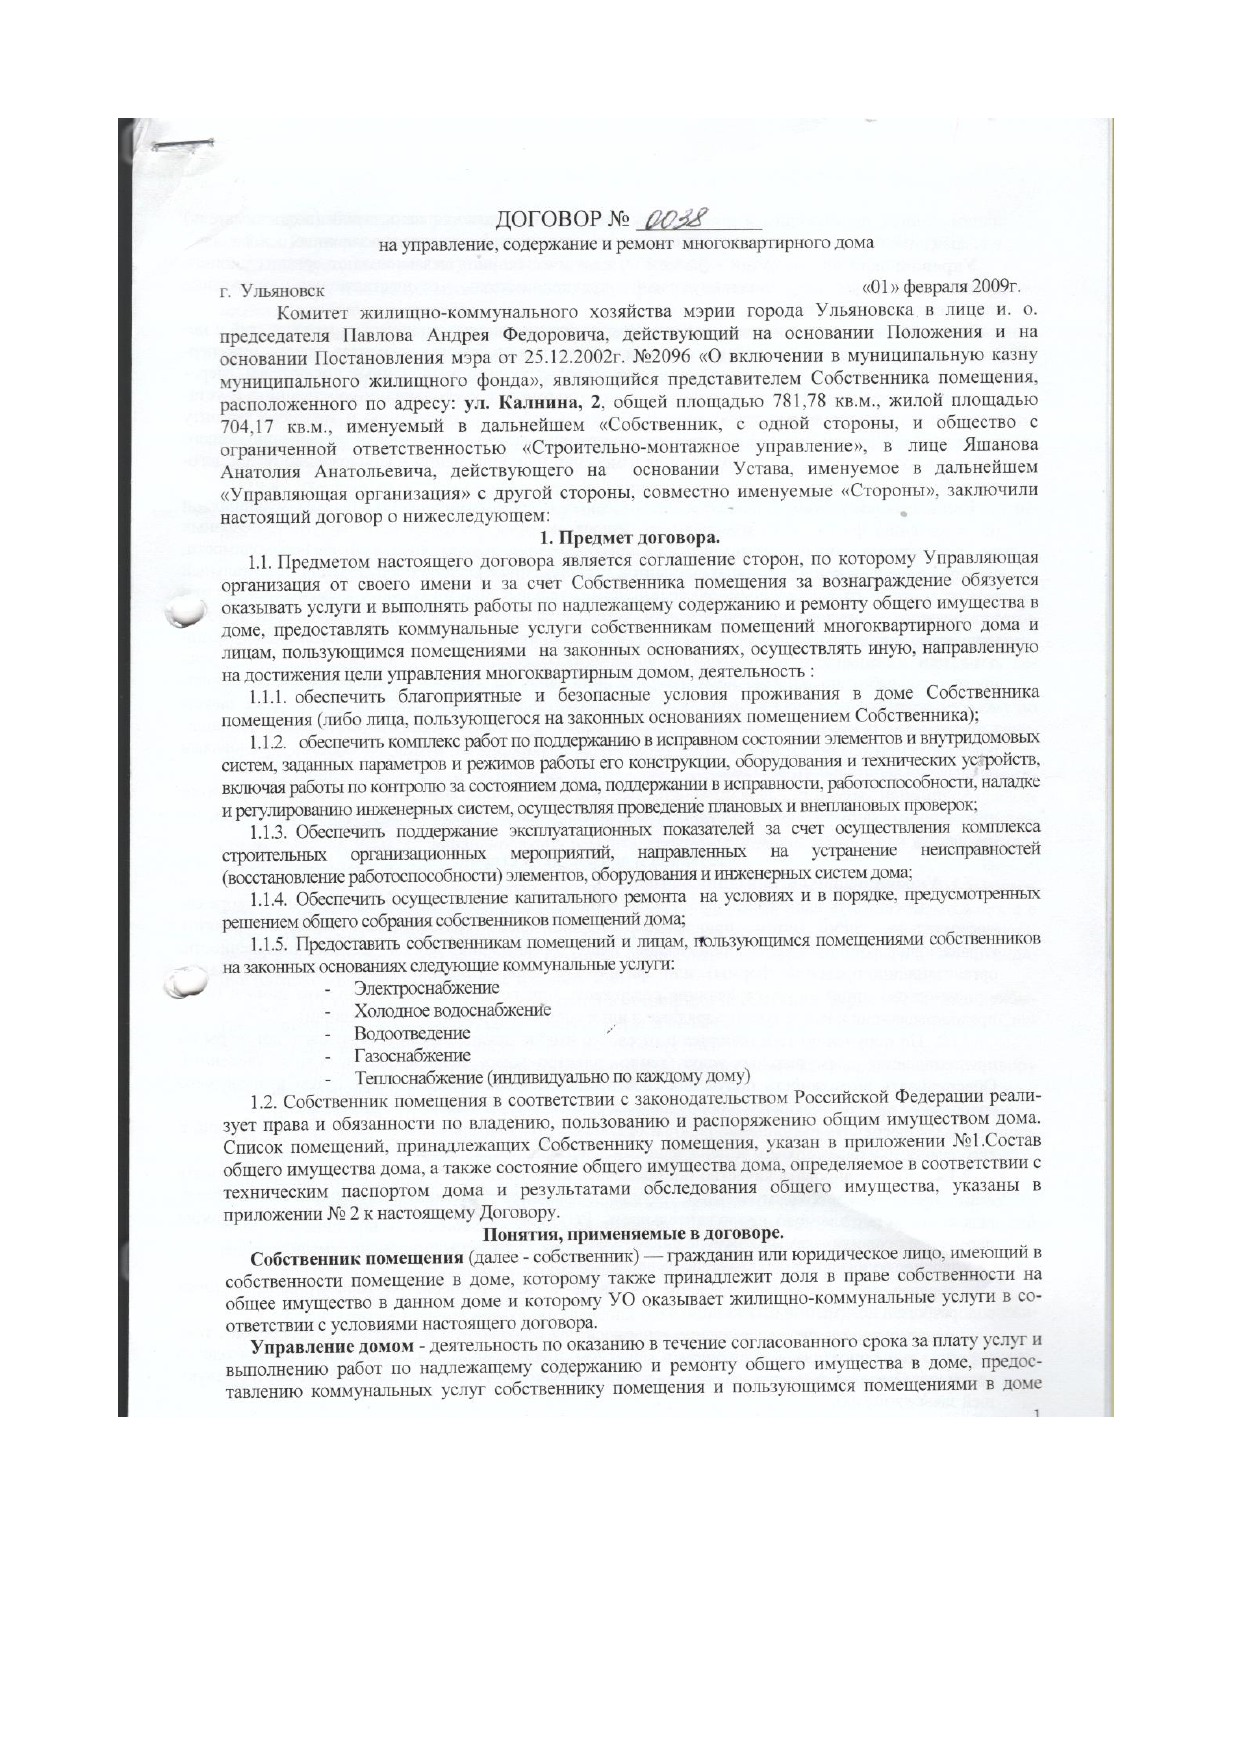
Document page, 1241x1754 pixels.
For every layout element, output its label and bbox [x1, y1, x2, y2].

picture [118, 118, 1123, 1417]
